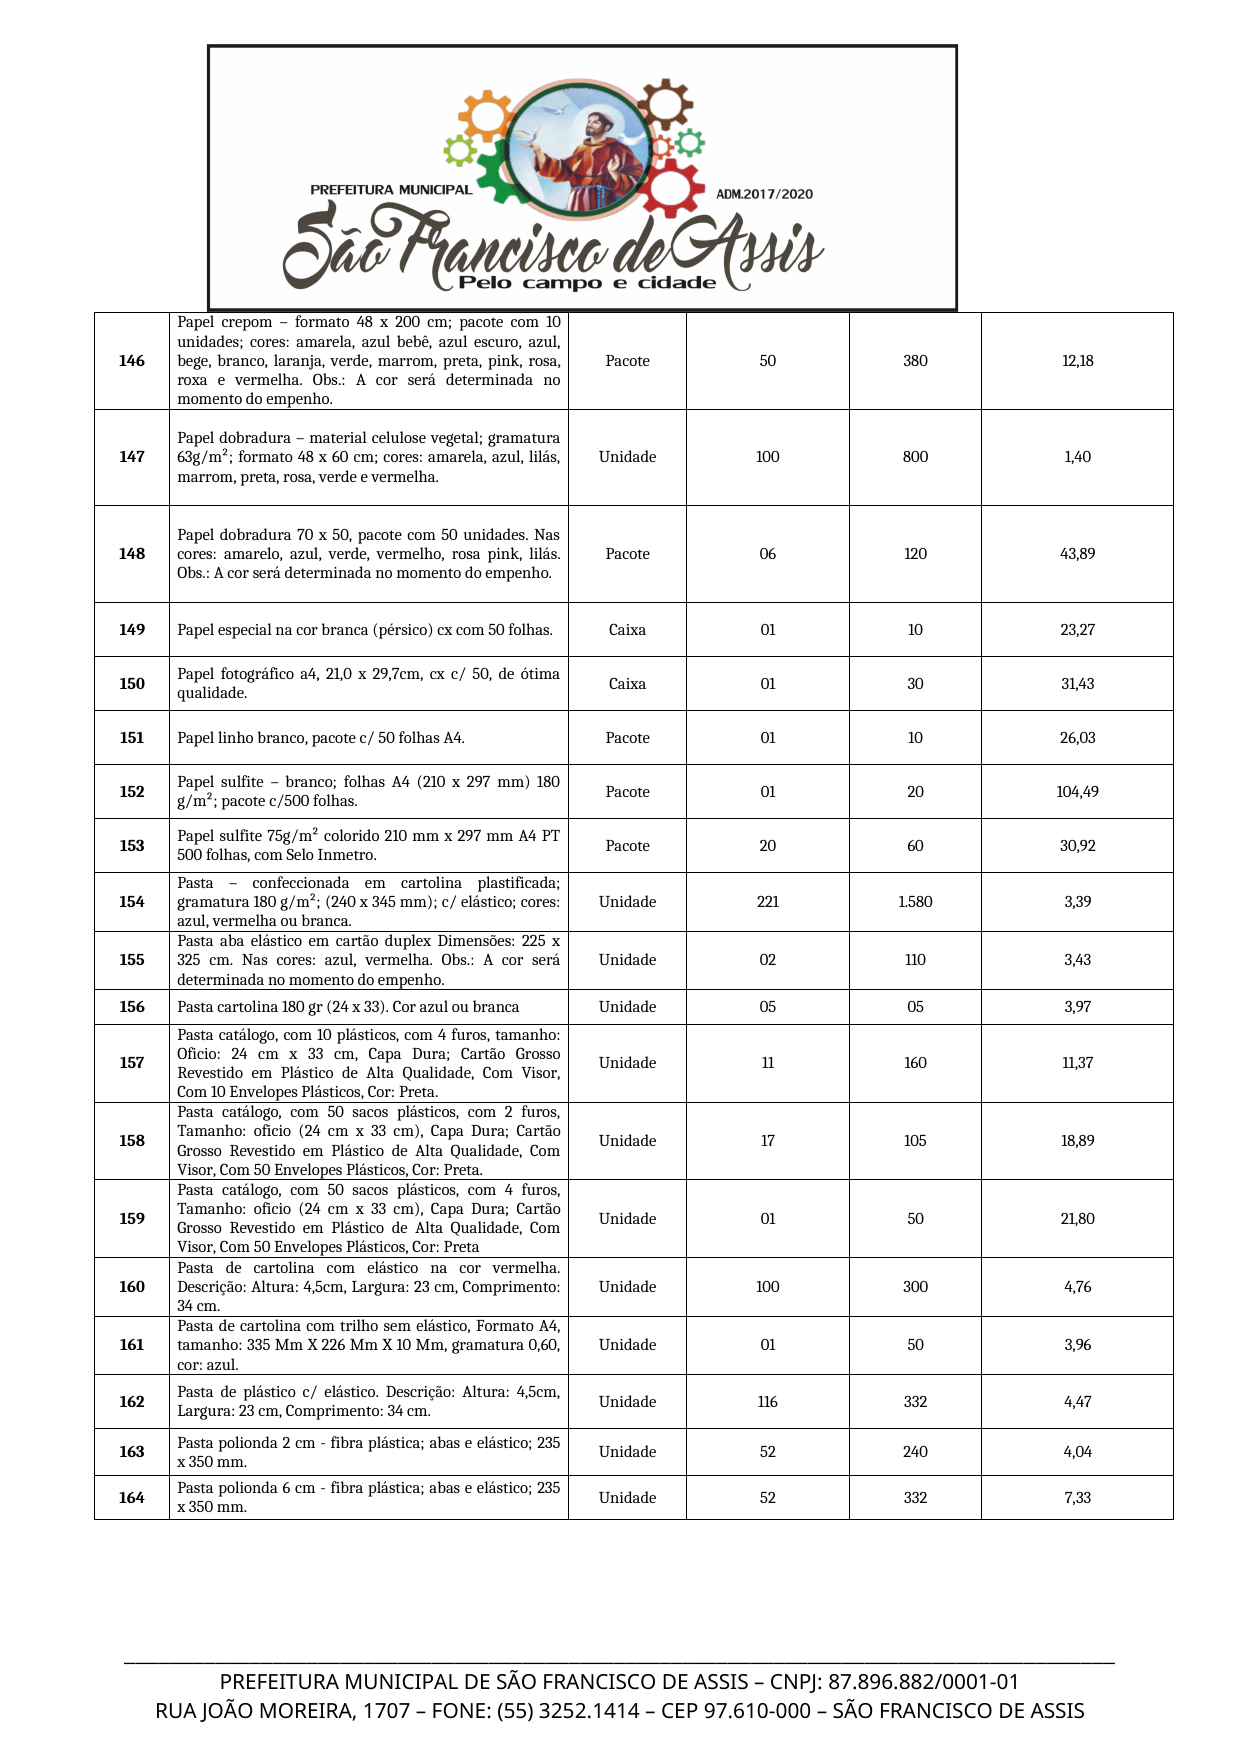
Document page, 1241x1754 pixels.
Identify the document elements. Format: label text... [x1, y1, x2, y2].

table_cell 18,89 [982, 1103, 1173, 1179]
table_cell Papel crepom – formato 48 x 200 cm; pacote com 10 unidades; cores: amarela, azul bebê, azul escuro, azul, bege, branco, laranja, verde, marrom, preta, pink, rosa, roxa e vermelha. Obs.: A cor será determinada no momento do empenho. [170, 313, 568, 409]
table_cell 60 [850, 819, 981, 872]
table_cell 159 [95, 1180, 169, 1257]
table_cell 7,33 [982, 1476, 1173, 1519]
table_cell Papel dobradura – material celulose vegetal; gramatura 63g/m²; formato 48 x 60 cm; cores: amarela, azul, lilás, marrom, preta, rosa, verde e vermelha. [170, 410, 568, 505]
table_cell 30 [850, 657, 981, 710]
table_cell Pasta polionda 6 cm - fibra plástica; abas e elástico; 235 x 350 mm. [170, 1476, 568, 1519]
table_cell Pacote [569, 711, 686, 764]
table_cell 157 [95, 1025, 169, 1102]
table_cell Unidade [569, 932, 686, 989]
table_cell 153 [95, 819, 169, 872]
table_cell 160 [95, 1258, 169, 1316]
table_cell 10 [850, 711, 981, 764]
table_cell 150 [95, 657, 169, 710]
table_cell 17 [687, 1103, 849, 1179]
table_cell 100 [687, 1258, 849, 1316]
table_cell Papel especial na cor branca (pérsico) cx com 50 folhas. [170, 603, 568, 656]
table_cell 152 [95, 765, 169, 818]
table_cell Papel fotográfico a4, 21,0 x 29,7cm, cx c/ 50, de ótima qualidade. [170, 657, 568, 710]
table_cell Papel linho branco, pacote c/ 50 folhas A4. [170, 711, 568, 764]
table_cell 3,97 [982, 990, 1173, 1024]
table_cell 50 [850, 1180, 981, 1257]
table_cell 3,39 [982, 873, 1173, 931]
table_cell 20 [687, 819, 849, 872]
table_cell Pacote [569, 506, 686, 602]
table_cell Pacote [569, 765, 686, 818]
table_cell Pasta polionda 2 cm - fibra plástica; abas e elástico; 235 x 350 mm. [170, 1429, 568, 1475]
table_cell Unidade [569, 1476, 686, 1519]
table_cell 01 [687, 1317, 849, 1374]
table_cell 01 [687, 711, 849, 764]
table_cell Unidade [569, 1317, 686, 1374]
table_cell Pasta catálogo, com 50 sacos plásticos, com 4 furos, Tamanho: oficio (24 cm x 33 cm), Capa Dura; Cartão Grosso Revestido em Plástico de Alta Qualidade, Com Visor, Com 50 Envelopes Plásticos, Cor: Preta [170, 1180, 568, 1257]
table_cell 4,76 [982, 1258, 1173, 1316]
table_cell 3,96 [982, 1317, 1173, 1374]
table_cell Pasta catálogo, com 10 plásticos, com 4 furos, tamanho: Oficio: 24 cm x 33 cm, Capa Dura; Cartão Grosso Revestido em Plástico de Alta Qualidade, Com Visor, Com 10 Envelopes Plásticos, Cor: Preta. [170, 1025, 568, 1102]
table_cell 43,89 [982, 506, 1173, 602]
table_cell 11 [687, 1025, 849, 1102]
table_cell 104,49 [982, 765, 1173, 818]
table_cell 332 [850, 1375, 981, 1428]
table_cell 161 [95, 1317, 169, 1374]
table_cell Pasta catálogo, com 50 sacos plásticos, com 2 furos, Tamanho: oficio (24 cm x 33 cm), Capa Dura; Cartão Grosso Revestido em Plástico de Alta Qualidade, Com Visor, Com 50 Envelopes Plásticos, Cor: Preta. [170, 1103, 568, 1179]
table_cell 1,40 [982, 410, 1173, 505]
table_cell Unidade [569, 1429, 686, 1475]
table_cell Papel dobradura 70 x 50, pacote com 50 unidades. Nas cores: amarelo, azul, verde, vermelho, rosa pink, lilás. Obs.: A cor será determinada no momento do empenho. [170, 506, 568, 602]
table_cell Unidade [569, 1258, 686, 1316]
table_cell 240 [850, 1429, 981, 1475]
table_cell 50 [850, 1317, 981, 1374]
table_cell 116 [687, 1375, 849, 1428]
table_cell 110 [850, 932, 981, 989]
table_cell 01 [687, 765, 849, 818]
table_cell 05 [850, 990, 981, 1024]
table_cell 52 [687, 1429, 849, 1475]
table_cell Unidade [569, 1103, 686, 1179]
table_cell 10 [850, 603, 981, 656]
table_cell Caixa [569, 603, 686, 656]
table_cell 160 [850, 1025, 981, 1102]
table_cell 162 [95, 1375, 169, 1428]
table_cell 100 [687, 410, 849, 505]
table_cell 149 [95, 603, 169, 656]
table_cell Pasta de cartolina com trilho sem elástico, Formato A4, tamanho: 335 Mm X 226 Mm X 10 Mm, gramatura 0,60, cor: azul. [170, 1317, 568, 1374]
table_cell 300 [850, 1258, 981, 1316]
table_cell 164 [95, 1476, 169, 1519]
table_cell 05 [687, 990, 849, 1024]
table_cell Pasta de plástico c/ elástico. Descrição: Altura: 4,5cm, Largura: 23 cm, Comprimento: 34 cm. [170, 1375, 568, 1428]
table_cell 20 [850, 765, 981, 818]
table_cell 163 [95, 1429, 169, 1475]
table_cell 26,03 [982, 711, 1173, 764]
table_cell Unidade [569, 990, 686, 1024]
table_cell Unidade [569, 1375, 686, 1428]
table_cell 31,43 [982, 657, 1173, 710]
table_cell Pasta de cartolina com elástico na cor vermelha. Descrição: Altura: 4,5cm, Largura: 23 cm, Comprimento: 34 cm. [170, 1258, 568, 1316]
table_cell Caixa [569, 657, 686, 710]
table_cell 4,04 [982, 1429, 1173, 1475]
table_cell 01 [687, 1180, 849, 1257]
table_cell Pasta cartolina 180 gr (24 x 33). Cor azul ou branca [170, 990, 568, 1024]
table_cell 332 [850, 1476, 981, 1519]
table_cell Unidade [569, 410, 686, 505]
table_cell 148 [95, 506, 169, 602]
table_cell Pacote [569, 313, 686, 409]
table_cell 151 [95, 711, 169, 764]
table_cell 1.580 [850, 873, 981, 931]
table_cell 01 [687, 603, 849, 656]
table_cell 06 [687, 506, 849, 602]
table_cell Pasta – confeccionada em cartolina plastificada; gramatura 180 g/m²; (240 x 345 mm); c/ elástico; cores: azul, vermelha ou branca. [170, 873, 568, 931]
table_cell Unidade [569, 873, 686, 931]
table_cell Unidade [569, 1025, 686, 1102]
table_cell 800 [850, 410, 981, 505]
table_cell 21,80 [982, 1180, 1173, 1257]
table_cell 50 [687, 313, 849, 409]
table_cell 105 [850, 1103, 981, 1179]
table_cell Pasta aba elástico em cartão duplex Dimensões: 225 x 325 cm. Nas cores: azul, vermelha. Obs.: A cor será determinada no momento do empenho. [170, 932, 568, 989]
table_cell 23,27 [982, 603, 1173, 656]
table_cell Pacote [569, 819, 686, 872]
table_cell 154 [95, 873, 169, 931]
table_cell Papel sulfite – branco; folhas A4 (210 x 297 mm) 180 g/m²; pacote c/500 folhas. [170, 765, 568, 818]
table_cell 11,37 [982, 1025, 1173, 1102]
table_cell 4,47 [982, 1375, 1173, 1428]
table_cell 380 [850, 313, 981, 409]
table_cell 02 [687, 932, 849, 989]
table_cell Unidade [569, 1180, 686, 1257]
table_cell Papel sulfite 75g/m² colorido 210 mm x 297 mm A4 PT 500 folhas, com Selo Inmetro. [170, 819, 568, 872]
table_cell 221 [687, 873, 849, 931]
table_cell 01 [687, 657, 849, 710]
table_cell 147 [95, 410, 169, 505]
table_cell 52 [687, 1476, 849, 1519]
table_cell 156 [95, 990, 169, 1024]
table_cell 155 [95, 932, 169, 989]
table_cell 120 [850, 506, 981, 602]
table_cell 3,43 [982, 932, 1173, 989]
table_cell 146 [95, 313, 169, 409]
table_cell 158 [95, 1103, 169, 1179]
table_cell 12,18 [982, 313, 1173, 409]
table_cell 30,92 [982, 819, 1173, 872]
